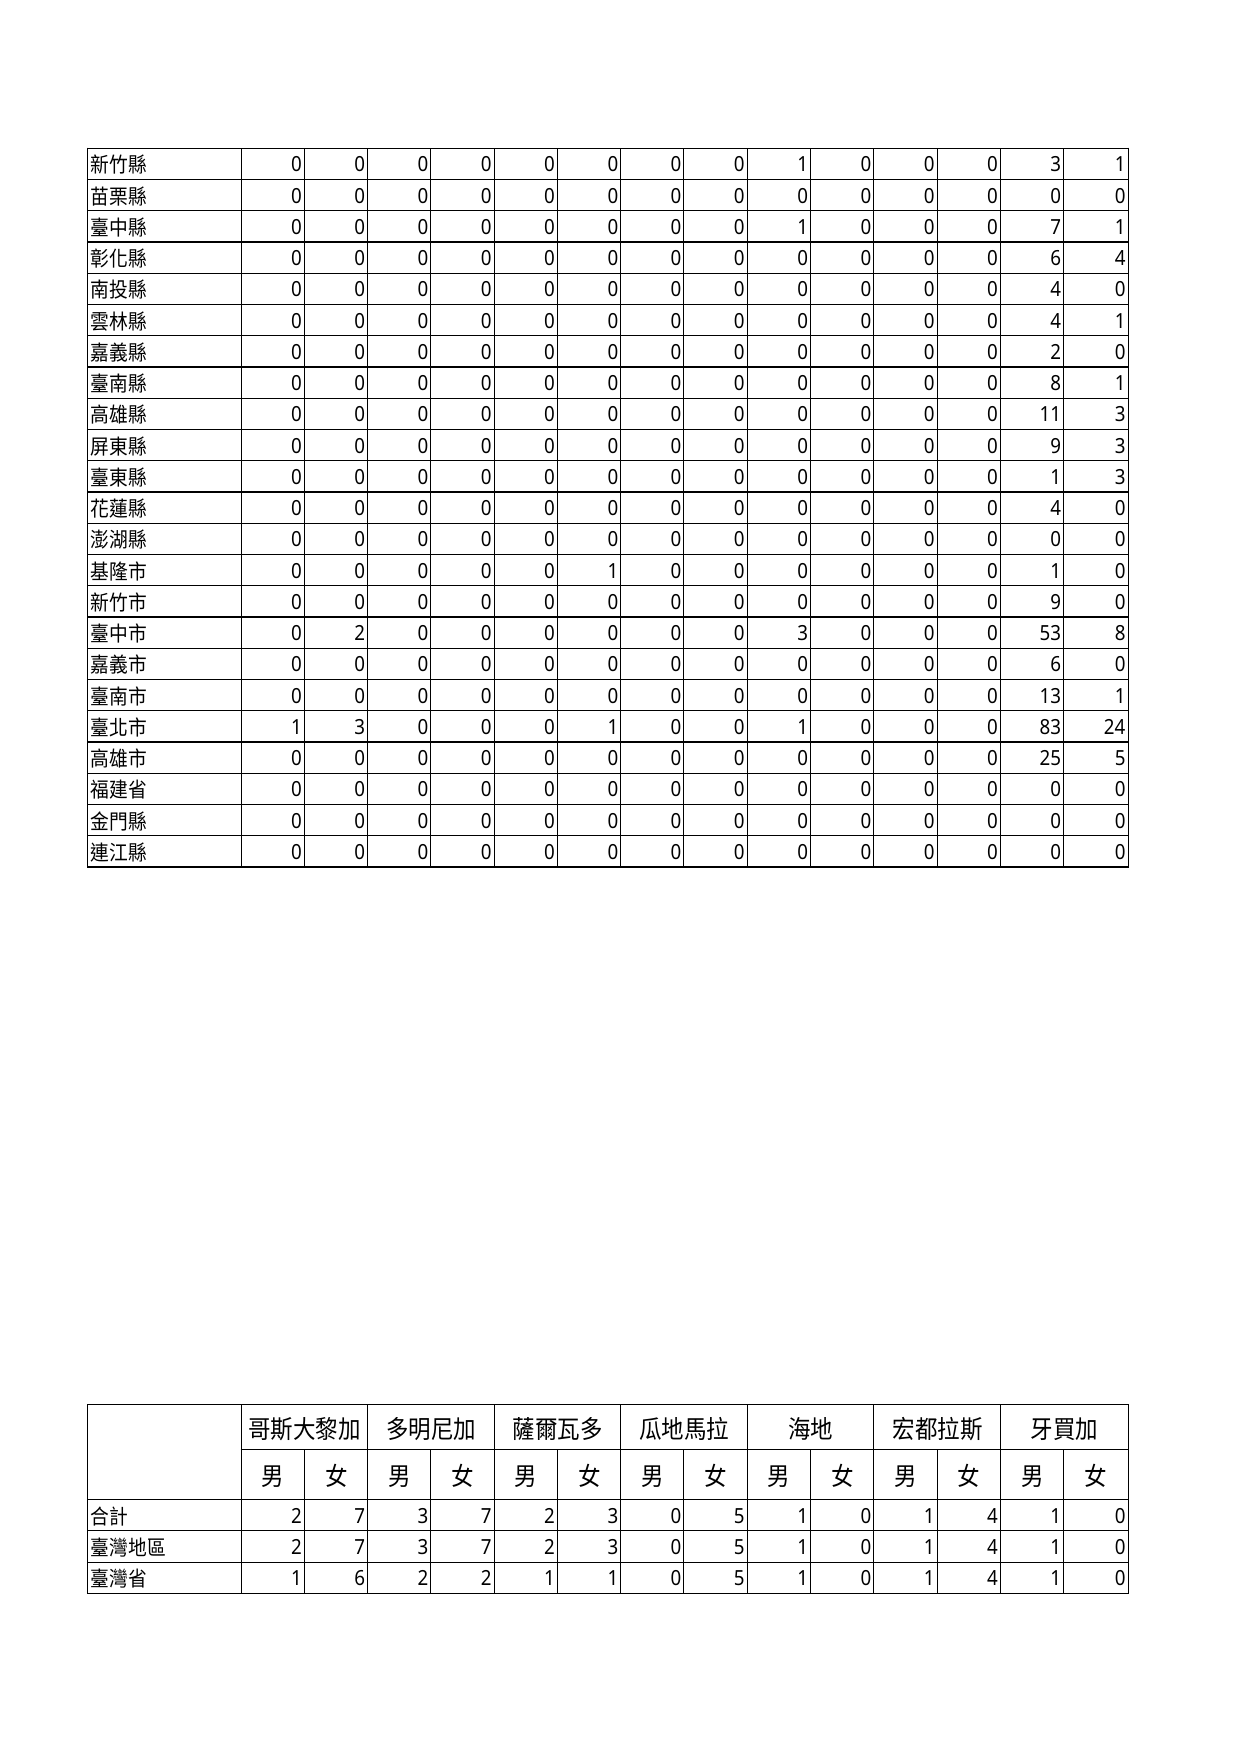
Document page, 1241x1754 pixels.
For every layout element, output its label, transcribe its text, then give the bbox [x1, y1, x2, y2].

table_cell 11 [1001, 399, 1063, 429]
table_cell 0 [874, 274, 937, 304]
table_cell 0 [621, 368, 683, 398]
table_cell 0 [305, 805, 367, 835]
table_cell 0 [558, 680, 620, 710]
table_cell 0 [368, 211, 430, 241]
table_cell 0 [684, 243, 747, 273]
table_cell 0 [368, 274, 430, 304]
table_cell 0 [368, 430, 430, 460]
table_cell 0 [1064, 586, 1128, 616]
table_cell 0 [621, 399, 683, 429]
table_cell 0 [305, 493, 367, 523]
table_cell 1 [1001, 555, 1063, 585]
table_cell 0 [368, 618, 430, 648]
table_cell 1 [1064, 368, 1128, 398]
table_cell 0 [431, 399, 494, 429]
table_cell 高雄縣 [88, 399, 241, 429]
table_cell 0 [495, 461, 557, 491]
table_cell 0 [621, 274, 683, 304]
table_cell 0 [1064, 336, 1128, 366]
table_cell 0 [495, 711, 557, 741]
table_cell 基隆市 [88, 555, 241, 585]
table_cell 0 [874, 711, 937, 741]
table_cell 0 [431, 524, 494, 554]
table_cell 0 [811, 430, 873, 460]
table_cell 0 [431, 211, 494, 241]
table_cell 0 [1064, 649, 1128, 679]
table_cell 0 [811, 399, 873, 429]
table_cell 苗栗縣 [88, 180, 241, 210]
table_cell 2 [495, 1500, 557, 1530]
table_cell 0 [242, 586, 304, 616]
table_cell 臺中縣 [88, 211, 241, 241]
table_cell 0 [938, 274, 1000, 304]
table_cell 0 [684, 805, 747, 835]
table_cell 0 [621, 586, 683, 616]
table_cell 0 [811, 774, 873, 804]
table_cell 0 [621, 149, 683, 179]
table_cell 0 [431, 180, 494, 210]
table_cell 0 [431, 743, 494, 773]
table_cell 0 [748, 180, 810, 210]
table_cell 0 [558, 274, 620, 304]
table_cell 0 [305, 211, 367, 241]
table_cell 女 [558, 1450, 620, 1499]
table_cell 1 [1064, 211, 1128, 241]
table_cell 2 [431, 1563, 494, 1593]
table_cell 0 [242, 211, 304, 241]
table_cell 0 [874, 680, 937, 710]
table_cell 0 [621, 649, 683, 679]
table_cell 0 [938, 336, 1000, 366]
table_cell 0 [748, 524, 810, 554]
table_cell 0 [495, 555, 557, 585]
table_cell 0 [811, 711, 873, 741]
table_cell 新竹縣 [88, 149, 241, 179]
table_cell 0 [1064, 493, 1128, 523]
table_cell 男 [495, 1450, 557, 1499]
table_cell 0 [431, 430, 494, 460]
table_cell 0 [684, 430, 747, 460]
table_cell 0 [748, 461, 810, 491]
table_cell 0 [621, 711, 683, 741]
table_cell 0 [684, 774, 747, 804]
table_cell 0 [431, 586, 494, 616]
table_cell 0 [748, 555, 810, 585]
table_cell 0 [368, 336, 430, 366]
table_cell 0 [558, 305, 620, 335]
table_cell 0 [621, 618, 683, 648]
table_cell 3 [305, 711, 367, 741]
table_cell 0 [621, 774, 683, 804]
table_cell 0 [684, 836, 747, 866]
table_cell 0 [431, 774, 494, 804]
table_cell 0 [495, 368, 557, 398]
table_cell 新竹市 [88, 586, 241, 616]
table_cell 1 [1064, 305, 1128, 335]
table_cell 0 [431, 680, 494, 710]
table_cell 0 [621, 743, 683, 773]
table_cell 0 [558, 461, 620, 491]
table_cell 0 [684, 180, 747, 210]
table_cell 0 [748, 274, 810, 304]
table_cell 合計 [88, 1500, 241, 1530]
table_cell 0 [938, 649, 1000, 679]
table_cell 0 [748, 368, 810, 398]
table_cell 0 [368, 180, 430, 210]
table_cell 0 [621, 1531, 683, 1562]
table_cell 0 [242, 336, 304, 366]
table_cell 嘉義市 [88, 649, 241, 679]
table_cell 男 [1001, 1450, 1063, 1499]
table_cell 0 [431, 711, 494, 741]
table_cell 0 [938, 836, 1000, 866]
table_cell 0 [938, 211, 1000, 241]
table_cell 1 [748, 149, 810, 179]
table_cell 0 [684, 274, 747, 304]
table_cell 13 [1001, 680, 1063, 710]
table_cell 5 [684, 1500, 747, 1530]
table_cell 臺中市 [88, 618, 241, 648]
table_cell 0 [242, 149, 304, 179]
table_cell 0 [874, 430, 937, 460]
table_cell 0 [1064, 774, 1128, 804]
table_cell 3 [368, 1531, 430, 1562]
table_cell 0 [684, 305, 747, 335]
table_cell 0 [684, 555, 747, 585]
table_cell 0 [558, 493, 620, 523]
table_cell 0 [368, 774, 430, 804]
table_cell 0 [242, 680, 304, 710]
table_cell 0 [305, 743, 367, 773]
table_cell 0 [621, 524, 683, 554]
table_header 薩爾瓦多 [495, 1405, 620, 1449]
table_cell 0 [938, 805, 1000, 835]
table_cell 臺南縣 [88, 368, 241, 398]
table_cell 6 [1001, 649, 1063, 679]
table_cell 連江縣 [88, 836, 241, 866]
table_cell 0 [874, 618, 937, 648]
table_cell 4 [1001, 305, 1063, 335]
table_cell 0 [368, 649, 430, 679]
table_cell 0 [938, 243, 1000, 273]
table_cell 0 [684, 524, 747, 554]
table_cell 0 [305, 274, 367, 304]
table_cell 0 [368, 586, 430, 616]
table_cell 0 [811, 805, 873, 835]
table_cell 7 [1001, 211, 1063, 241]
table_cell 0 [431, 649, 494, 679]
table_cell 0 [621, 555, 683, 585]
table_cell 金門縣 [88, 805, 241, 835]
table_cell 0 [242, 368, 304, 398]
table_cell 0 [368, 149, 430, 179]
table_cell 1 [874, 1531, 937, 1562]
table_cell 0 [368, 805, 430, 835]
table_cell 3 [368, 1500, 430, 1530]
table_cell 0 [748, 493, 810, 523]
table_cell 0 [684, 618, 747, 648]
table_cell 9 [1001, 430, 1063, 460]
table_cell 9 [1001, 586, 1063, 616]
table_cell 0 [748, 743, 810, 773]
table_cell 0 [431, 461, 494, 491]
table_cell 0 [874, 524, 937, 554]
table_cell 0 [368, 711, 430, 741]
table_cell 4 [938, 1531, 1000, 1562]
table_cell 0 [558, 336, 620, 366]
table_cell 臺南市 [88, 680, 241, 710]
table_cell 0 [938, 461, 1000, 491]
table_cell 0 [684, 586, 747, 616]
table_cell 0 [558, 243, 620, 273]
table_cell 3 [558, 1500, 620, 1530]
table_cell 南投縣 [88, 274, 241, 304]
table_cell 0 [305, 555, 367, 585]
table_cell 1 [495, 1563, 557, 1593]
table_cell 0 [874, 149, 937, 179]
table_cell 0 [495, 805, 557, 835]
table_cell 0 [621, 461, 683, 491]
table_cell 0 [242, 649, 304, 679]
table_cell 0 [495, 305, 557, 335]
table_header 瓜地馬拉 [621, 1405, 747, 1449]
table_cell 彰化縣 [88, 243, 241, 273]
table_cell 2 [242, 1531, 304, 1562]
table_cell 男 [621, 1450, 683, 1499]
table_cell 0 [305, 836, 367, 866]
table_cell 0 [811, 1500, 873, 1530]
table_cell 0 [242, 180, 304, 210]
table_cell 0 [368, 524, 430, 554]
table_cell 花蓮縣 [88, 493, 241, 523]
table_cell 5 [684, 1531, 747, 1562]
table_cell 0 [1064, 180, 1128, 210]
table_cell 0 [621, 211, 683, 241]
table_cell 0 [305, 649, 367, 679]
table_cell 0 [431, 243, 494, 273]
table_cell 0 [621, 1563, 683, 1593]
table_cell 臺東縣 [88, 461, 241, 491]
table_cell 0 [938, 774, 1000, 804]
table_cell 0 [242, 305, 304, 335]
table_cell 0 [684, 461, 747, 491]
table_cell 0 [368, 368, 430, 398]
table_cell 4 [1064, 243, 1128, 273]
table_cell 0 [431, 618, 494, 648]
table_cell 0 [748, 336, 810, 366]
table_cell 0 [748, 399, 810, 429]
table_cell 0 [621, 805, 683, 835]
table_cell 0 [684, 743, 747, 773]
table_cell 0 [495, 243, 557, 273]
table_cell 男 [748, 1450, 810, 1499]
table_cell 5 [1064, 743, 1128, 773]
table_cell 3 [1001, 149, 1063, 179]
table_cell 0 [368, 680, 430, 710]
table_cell 0 [242, 461, 304, 491]
table_cell 1 [748, 1531, 810, 1562]
table_cell 0 [811, 305, 873, 335]
table_cell 0 [874, 586, 937, 616]
table_cell 0 [368, 399, 430, 429]
table_cell 0 [495, 211, 557, 241]
table_cell 0 [811, 649, 873, 679]
table_cell 0 [242, 493, 304, 523]
table_cell 0 [811, 211, 873, 241]
table_cell 1 [748, 1500, 810, 1530]
table_cell 0 [874, 555, 937, 585]
table_cell 0 [748, 243, 810, 273]
table_cell 0 [811, 1563, 873, 1593]
table_cell 25 [1001, 743, 1063, 773]
table_cell 0 [431, 493, 494, 523]
table_cell 0 [748, 836, 810, 866]
table_cell 0 [1064, 274, 1128, 304]
table_cell 1 [1001, 461, 1063, 491]
table_cell 1 [748, 711, 810, 741]
table_cell 0 [305, 336, 367, 366]
table_cell 0 [305, 430, 367, 460]
table_cell 1 [1001, 1563, 1063, 1593]
table_cell 0 [874, 180, 937, 210]
table_cell 0 [558, 180, 620, 210]
table_cell 0 [1064, 1500, 1128, 1530]
table_header 哥斯大黎加 [242, 1405, 367, 1449]
table_cell 0 [558, 774, 620, 804]
table_cell 0 [811, 274, 873, 304]
table_cell 女 [431, 1450, 494, 1499]
table_cell 0 [874, 836, 937, 866]
table_cell 0 [431, 555, 494, 585]
table_cell 0 [495, 524, 557, 554]
table_cell 0 [431, 274, 494, 304]
table_cell 3 [1064, 430, 1128, 460]
table_cell 1 [1001, 1500, 1063, 1530]
table_cell 福建省 [88, 774, 241, 804]
table_cell 0 [938, 180, 1000, 210]
table_cell 6 [1001, 243, 1063, 273]
table_cell 2 [368, 1563, 430, 1593]
table_cell 0 [495, 649, 557, 679]
table_cell 8 [1001, 368, 1063, 398]
table_cell 0 [242, 743, 304, 773]
table_cell 0 [811, 149, 873, 179]
table_cell 1 [748, 211, 810, 241]
table_cell 0 [874, 368, 937, 398]
table_cell 3 [748, 618, 810, 648]
table_cell 0 [811, 586, 873, 616]
table_cell 1 [1001, 1531, 1063, 1562]
table_cell 1 [1064, 680, 1128, 710]
table_cell 7 [305, 1500, 367, 1530]
table_cell 1 [558, 555, 620, 585]
table_cell 0 [621, 430, 683, 460]
table_cell 0 [305, 243, 367, 273]
table_cell 女 [938, 1450, 1000, 1499]
table_cell 0 [242, 805, 304, 835]
table_cell 0 [938, 743, 1000, 773]
table_cell 1 [1064, 149, 1128, 179]
table_cell 0 [874, 774, 937, 804]
table_cell 0 [811, 1531, 873, 1562]
table_cell 0 [305, 305, 367, 335]
table_cell 0 [495, 836, 557, 866]
table_cell 1 [558, 1563, 620, 1593]
table_cell 0 [621, 1500, 683, 1530]
table_cell 0 [874, 649, 937, 679]
table_cell 女 [305, 1450, 367, 1499]
table_cell 0 [874, 336, 937, 366]
table_cell 0 [811, 493, 873, 523]
table_cell 0 [874, 399, 937, 429]
table_cell 0 [305, 368, 367, 398]
table_cell 0 [1064, 805, 1128, 835]
table_cell 0 [811, 555, 873, 585]
table_cell 0 [431, 336, 494, 366]
table_header 海地 [748, 1405, 873, 1449]
table_cell 0 [495, 493, 557, 523]
table_cell 0 [558, 149, 620, 179]
table_cell 0 [811, 461, 873, 491]
table_cell 0 [558, 399, 620, 429]
table_cell 2 [1001, 336, 1063, 366]
table_header 多明尼加 [368, 1405, 494, 1449]
table_cell 8 [1064, 618, 1128, 648]
table_cell 0 [558, 586, 620, 616]
table_cell 24 [1064, 711, 1128, 741]
table_cell 2 [495, 1531, 557, 1562]
table_cell 0 [242, 555, 304, 585]
table_cell 女 [684, 1450, 747, 1499]
table_cell 0 [1001, 524, 1063, 554]
table_cell 女 [1064, 1450, 1128, 1499]
table_cell 0 [305, 586, 367, 616]
table_cell 男 [874, 1450, 937, 1499]
table_cell 0 [1064, 524, 1128, 554]
table_cell 0 [558, 836, 620, 866]
table_cell 0 [242, 243, 304, 273]
table_cell 0 [305, 524, 367, 554]
table_cell 4 [938, 1563, 1000, 1593]
table_cell 0 [1001, 180, 1063, 210]
table_cell 0 [558, 211, 620, 241]
table_cell 0 [938, 305, 1000, 335]
table_cell 0 [495, 586, 557, 616]
table_cell 0 [938, 680, 1000, 710]
table_cell 0 [748, 805, 810, 835]
table_cell 0 [938, 399, 1000, 429]
table_cell 0 [495, 399, 557, 429]
table_cell 0 [811, 743, 873, 773]
table_cell 0 [938, 555, 1000, 585]
table_cell 0 [684, 211, 747, 241]
table_cell 0 [242, 836, 304, 866]
table_cell 0 [874, 743, 937, 773]
table_cell 0 [431, 368, 494, 398]
table_cell 0 [874, 805, 937, 835]
table_cell 0 [938, 149, 1000, 179]
table_cell 0 [495, 180, 557, 210]
table_cell 0 [811, 180, 873, 210]
table_cell 0 [621, 493, 683, 523]
table_cell 0 [495, 149, 557, 179]
table_cell 0 [558, 524, 620, 554]
table_cell 高雄市 [88, 743, 241, 773]
table_cell 0 [811, 368, 873, 398]
table_cell 0 [242, 430, 304, 460]
table_cell 53 [1001, 618, 1063, 648]
table_cell 0 [495, 743, 557, 773]
table_cell 0 [938, 586, 1000, 616]
table_cell 0 [305, 774, 367, 804]
table_cell 1 [242, 1563, 304, 1593]
table_cell 0 [495, 274, 557, 304]
table_cell 1 [558, 711, 620, 741]
table_cell 0 [684, 680, 747, 710]
table_cell 屏東縣 [88, 430, 241, 460]
table_cell 0 [874, 305, 937, 335]
table_cell 0 [748, 774, 810, 804]
table_cell 0 [874, 493, 937, 523]
table_cell 7 [431, 1531, 494, 1562]
table_cell 0 [684, 368, 747, 398]
table_cell 0 [621, 336, 683, 366]
table_cell 3 [1064, 399, 1128, 429]
table_cell 7 [431, 1500, 494, 1530]
table_cell 0 [938, 368, 1000, 398]
table_cell 4 [1001, 274, 1063, 304]
table_cell 0 [684, 149, 747, 179]
table_cell 0 [305, 680, 367, 710]
table_cell 0 [431, 836, 494, 866]
table_cell 嘉義縣 [88, 336, 241, 366]
table_cell 7 [305, 1531, 367, 1562]
table_cell 0 [242, 618, 304, 648]
table_cell 雲林縣 [88, 305, 241, 335]
table_cell 6 [305, 1563, 367, 1593]
table_cell 0 [684, 493, 747, 523]
table_cell 0 [1064, 836, 1128, 866]
table_cell 0 [684, 649, 747, 679]
table_cell 1 [874, 1563, 937, 1593]
table_cell 0 [495, 430, 557, 460]
table_cell 0 [368, 836, 430, 866]
table_cell 0 [811, 336, 873, 366]
table_cell 83 [1001, 711, 1063, 741]
table_cell 0 [621, 180, 683, 210]
table_cell 臺北市 [88, 711, 241, 741]
table_cell 0 [811, 680, 873, 710]
table_cell 0 [305, 399, 367, 429]
table_cell 0 [1064, 1563, 1128, 1593]
table_cell 0 [684, 399, 747, 429]
table_cell 0 [938, 711, 1000, 741]
table_cell 0 [621, 243, 683, 273]
table_cell 0 [748, 305, 810, 335]
table_cell 0 [305, 149, 367, 179]
table_cell 0 [495, 680, 557, 710]
table_cell 0 [242, 274, 304, 304]
table_cell 0 [558, 430, 620, 460]
table_cell 0 [1064, 555, 1128, 585]
table_cell 0 [621, 680, 683, 710]
table_cell 4 [1001, 493, 1063, 523]
table_cell 0 [938, 524, 1000, 554]
table_cell 0 [431, 305, 494, 335]
table_cell 0 [368, 555, 430, 585]
table_cell 0 [305, 180, 367, 210]
table_cell 0 [431, 805, 494, 835]
table_cell 0 [684, 336, 747, 366]
table_cell 3 [1064, 461, 1128, 491]
table_cell 臺灣地區 [88, 1531, 241, 1562]
table_cell 0 [305, 461, 367, 491]
table_cell 0 [242, 399, 304, 429]
table_cell 1 [748, 1563, 810, 1593]
table_cell 2 [305, 618, 367, 648]
table_cell 澎湖縣 [88, 524, 241, 554]
table_cell 0 [938, 618, 1000, 648]
table_cell 0 [811, 836, 873, 866]
table_cell 0 [368, 461, 430, 491]
table_cell 1 [242, 711, 304, 741]
table_cell 0 [558, 649, 620, 679]
table_cell 0 [621, 836, 683, 866]
table_cell 0 [368, 243, 430, 273]
table_cell 0 [368, 743, 430, 773]
table_cell 0 [431, 149, 494, 179]
table_cell 0 [558, 743, 620, 773]
table_cell 0 [1001, 836, 1063, 866]
table_cell 0 [874, 243, 937, 273]
table_cell 臺灣省 [88, 1563, 241, 1593]
table_cell 0 [938, 493, 1000, 523]
table_cell 男 [368, 1450, 430, 1499]
table_cell 0 [748, 586, 810, 616]
table_cell 0 [748, 430, 810, 460]
table_cell 0 [558, 368, 620, 398]
table_cell 0 [495, 618, 557, 648]
table_cell 0 [1001, 774, 1063, 804]
table_header 宏都拉斯 [874, 1405, 1000, 1449]
table_cell 0 [368, 493, 430, 523]
table_cell 男 [242, 1450, 304, 1499]
table_cell 0 [874, 211, 937, 241]
table_cell 5 [684, 1563, 747, 1593]
table_cell 女 [811, 1450, 873, 1499]
table_cell 0 [368, 305, 430, 335]
table_cell 3 [558, 1531, 620, 1562]
table_cell 0 [811, 524, 873, 554]
table_cell 0 [558, 805, 620, 835]
table_cell 1 [874, 1500, 937, 1530]
table_cell 0 [938, 430, 1000, 460]
table_cell 0 [242, 774, 304, 804]
table_cell 0 [558, 618, 620, 648]
table_cell 0 [748, 680, 810, 710]
table_cell 0 [874, 461, 937, 491]
table_cell 0 [811, 618, 873, 648]
table_cell 0 [242, 524, 304, 554]
table_cell 4 [938, 1500, 1000, 1530]
table_header [88, 1405, 241, 1499]
table_cell 0 [811, 243, 873, 273]
table_cell 0 [495, 774, 557, 804]
table_cell 0 [684, 711, 747, 741]
table_header 牙買加 [1001, 1405, 1128, 1449]
table_cell 0 [1001, 805, 1063, 835]
table_cell 0 [621, 305, 683, 335]
table_cell 0 [495, 336, 557, 366]
table_cell 2 [242, 1500, 304, 1530]
table_cell 0 [748, 649, 810, 679]
table_cell 0 [1064, 1531, 1128, 1562]
